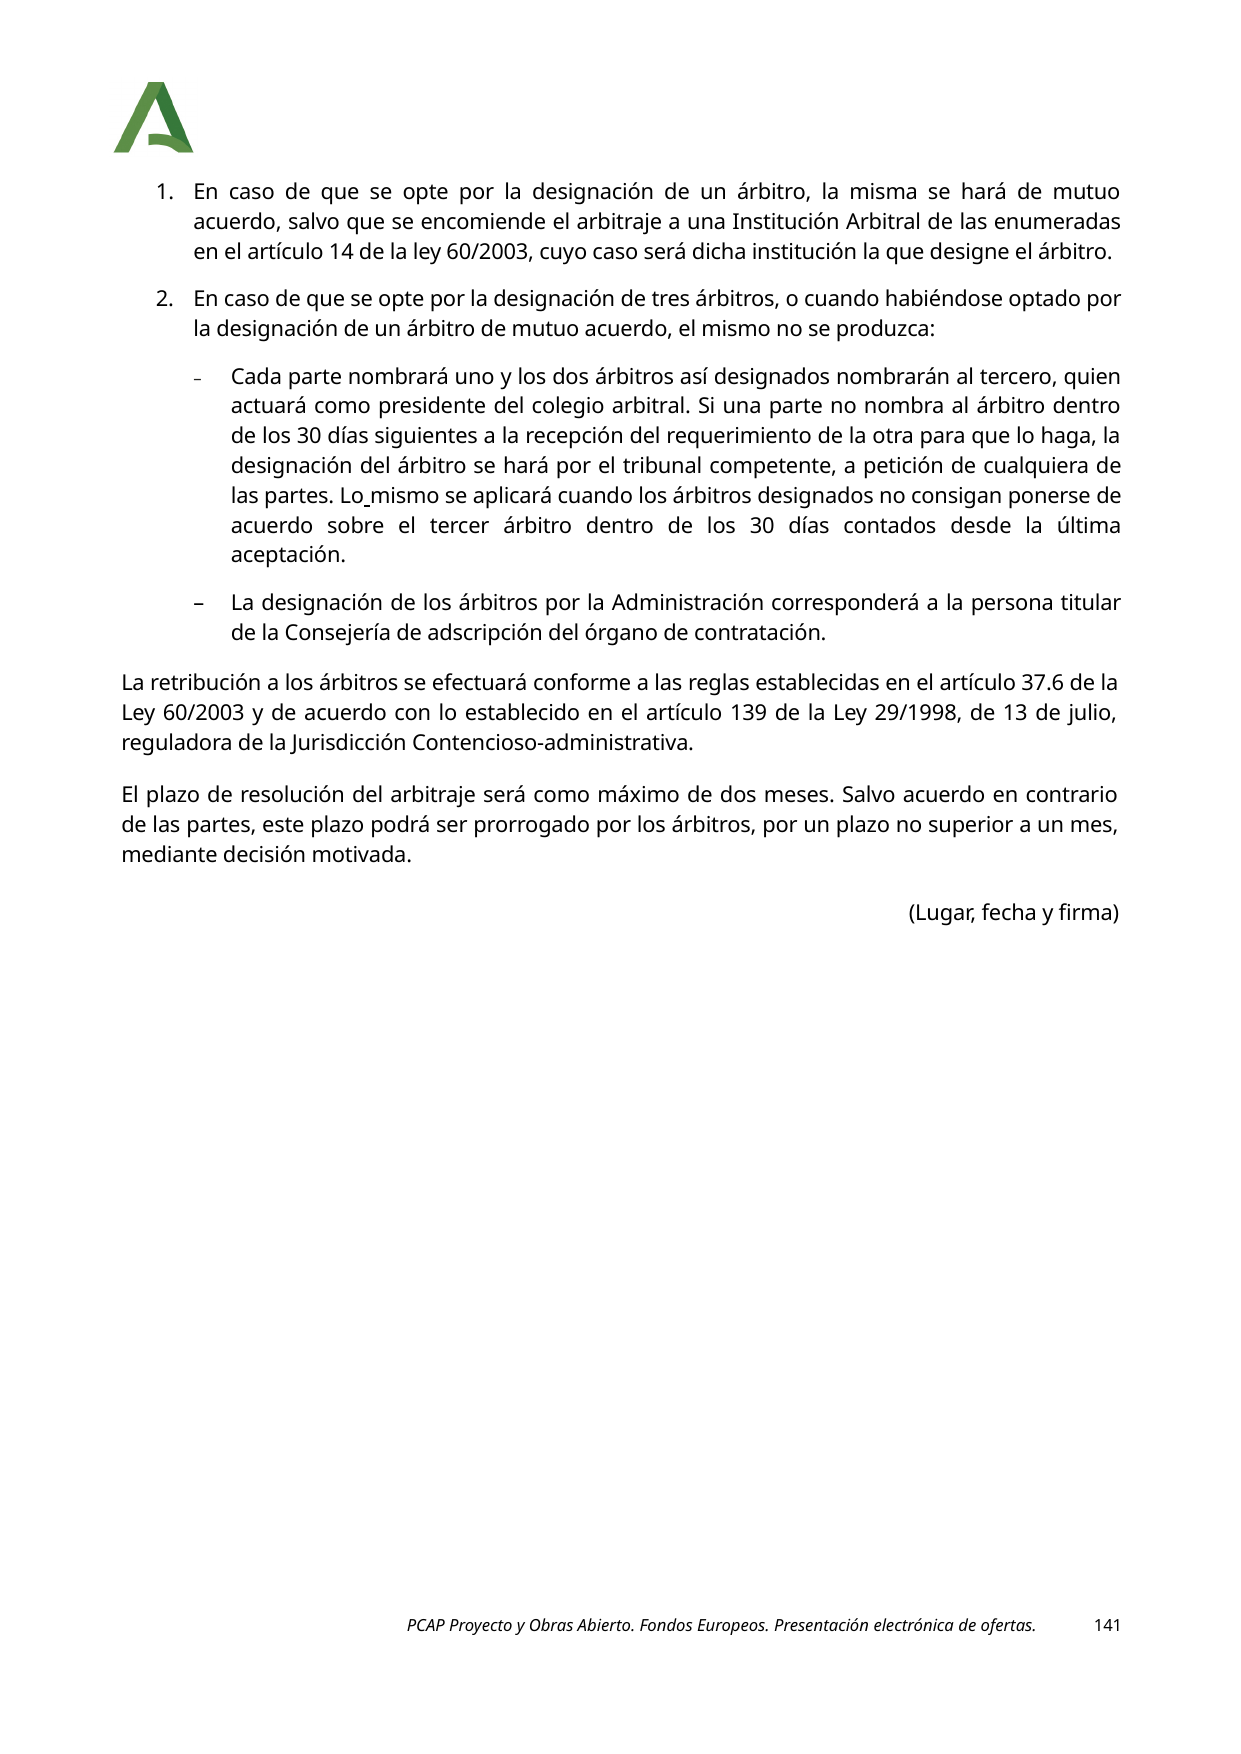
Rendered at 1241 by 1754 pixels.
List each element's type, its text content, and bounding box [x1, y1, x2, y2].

list La designación de los árbitros por la Administración corresponderá a la persona titular de la Consejería de adscripción del órgano de contratación. [193, 587, 1122, 647]
list En caso de que se opte por la designación de tres árbitros, o cuando habiéndose optado por la designación de un árbitro de mutuo acuerdo, el mismo no se produzca: [156, 283, 1122, 343]
picture [109, 77, 198, 157]
text La retribución a los árbitros se efectuará conforme a las reglas establecidas en el artículo 37.6 de la Ley 60/2003 y de acuerdo con lo establecido en el artículo 139 de la Ley 29/1998, de 13 de julio, reguladora de la Jurisdicción Contencioso-administrativa. [118, 664, 1122, 757]
text (Lugar, fecha y firma) [118, 894, 1122, 930]
list Cada parte nombrará uno y los dos árbitros así designados nombrarán al tercero, quien actuará como presidente del colegio arbitral. Si una parte no nombra al árbitro dentro de los 30 días siguientes a la recepción del requerimiento de la otra para que lo haga, la designación del árbitro se hará por el tribunal competente, a petición de cualquiera de las partes. Lo mismo se aplicará cuando los árbitros designados no consigan ponerse de acuerdo sobre el tercer árbitro dentro de los 30 días contados desde la última aceptación. [193, 361, 1122, 569]
list En caso de que se opte por la designación de un árbitro, la misma se hará de mutuo acuerdo, salvo que se encomiende el arbitraje a una Institución Arbitral de las enumeradas en el artículo 14 de la ley 60/2003, cuyo caso será dicha institución la que designe el árbitro. [156, 176, 1122, 266]
text El plazo de resolución del arbitraje será como máximo de dos meses. Salvo acuerdo en contrario de las partes, este plazo podrá ser prorrogado por los árbitros, por un plazo no superior a un mes, mediante decisión motivada. [118, 779, 1122, 869]
